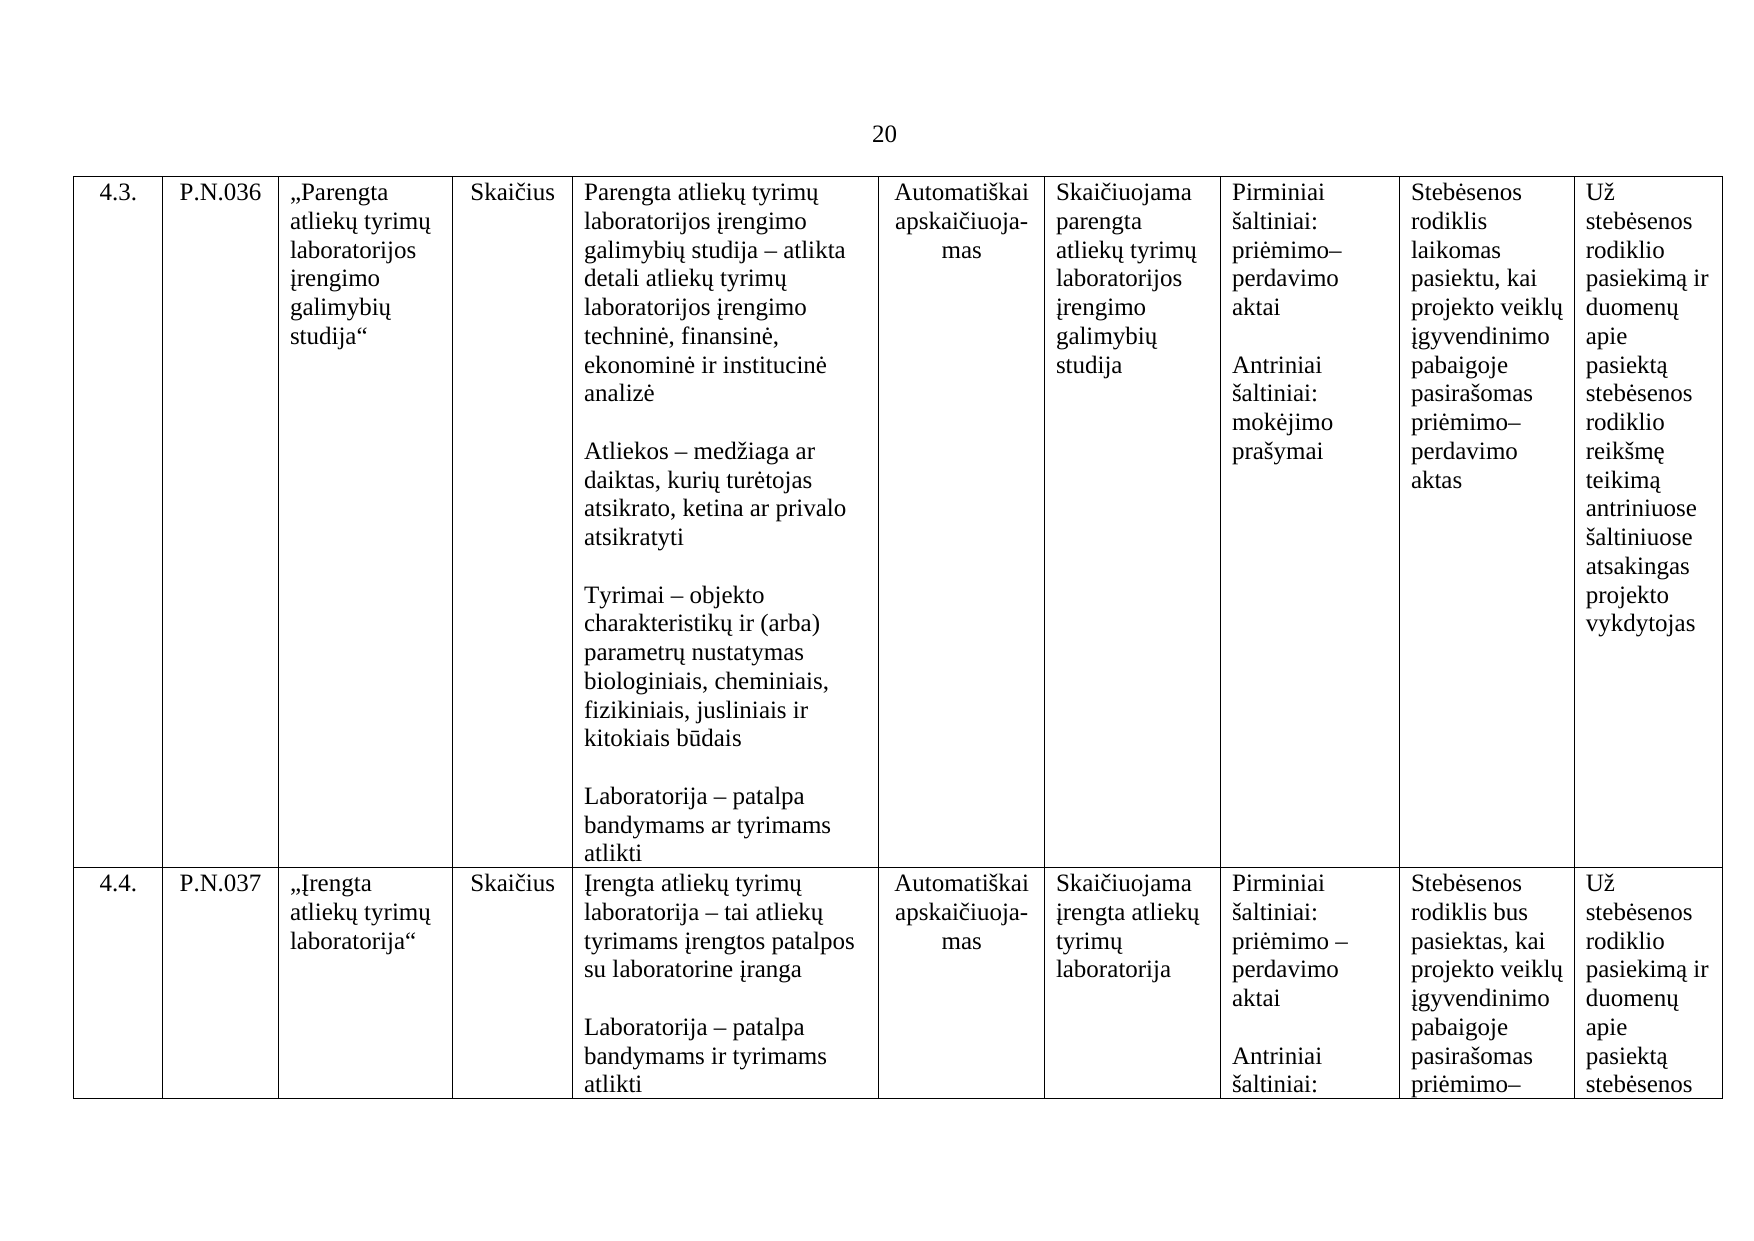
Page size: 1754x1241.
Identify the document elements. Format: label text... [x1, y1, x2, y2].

table_cell Skaičius [453, 177, 572, 867]
table_cell Skaičiuojama įrengta atliekų tyrimų laboratorija [1045, 868, 1220, 1098]
table_cell Pirminiai šaltiniai: priėmimo – perdavimo aktai Antriniai šaltiniai: [1221, 868, 1399, 1098]
table_cell P.N.037 [163, 868, 278, 1098]
table_cell Skaičiuojama parengta atliekų tyrimų laboratorijos įrengimo galimybių studija [1045, 177, 1220, 867]
table_cell [1723, 176, 1728, 867]
table_cell P.N.036 [163, 177, 278, 867]
table_cell 4.4. [74, 868, 162, 1098]
table_cell Įrengta atliekų tyrimų laboratorija – tai atliekų tyrimams įrengtos patalpos su laboratorine įranga Laboratorija – patalpa bandymams ir tyrimams atlikti [573, 868, 878, 1098]
table_cell Pirminiai šaltiniai: priėmimo–perdavimo aktai Antriniai šaltiniai: mokėjimo prašymai [1221, 177, 1399, 867]
table_cell 4.3. [74, 177, 162, 867]
table_cell Stebėsenos rodiklis bus pasiektas, kai projekto veiklų įgyvendinimo pabaigoje pasirašomas priėmimo– [1400, 868, 1574, 1098]
table_cell Skaičius [453, 868, 572, 1098]
table_cell Automatiškai apskaičiuoja-mas [879, 868, 1044, 1098]
table_cell Už stebėsenos rodiklio pasiekimą ir duomenų apie pasiektą stebėsenos rodiklio reikšmę teikimą antriniuose šaltiniuose atsakingas projekto vykdytojas [1575, 177, 1722, 867]
table_cell „Įrengta atliekų tyrimų laboratorija“ [279, 868, 452, 1098]
table_cell Stebėsenos rodiklis laikomas pasiektu, kai projekto veiklų įgyvendinimo pabaigoje pasirašomas priėmimo– perdavimo aktas [1400, 177, 1574, 867]
table_cell Parengta atliekų tyrimų laboratorijos įrengimo galimybių studija – atlikta detali atliekų tyrimų laboratorijos įrengimo techninė, finansinė, ekonominė ir institucinė analizė Atliekos – medžiaga ar daiktas, kurių turėtojas atsikrato, ketina ar privalo atsikratyti Tyrimai – objekto charakteristikų ir (arba) parametrų nustatymas biologiniais, cheminiais, fizikiniais, jusliniais ir kitokiais būdais Laboratorija – patalpa bandymams ar tyrimams atlikti [573, 177, 878, 867]
table_cell [1723, 867, 1728, 1098]
table_cell „Parengta atliekų tyrimų laboratorijos įrengimo galimybių studija“ [279, 177, 452, 867]
table_cell Automatiškai apskaičiuoja-mas [879, 177, 1044, 867]
table_cell Už stebėsenos rodiklio pasiekimą ir duomenų apie pasiektą stebėsenos [1575, 868, 1722, 1098]
